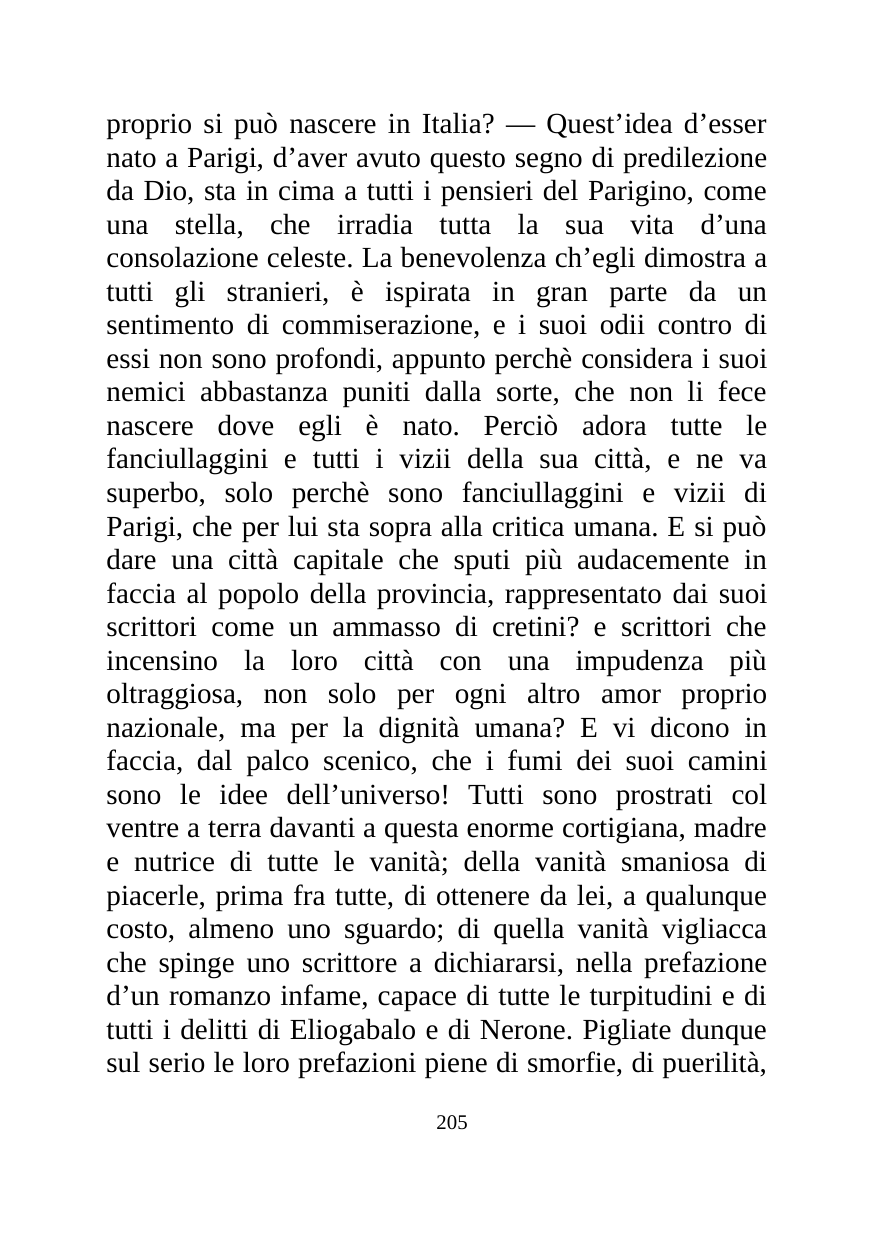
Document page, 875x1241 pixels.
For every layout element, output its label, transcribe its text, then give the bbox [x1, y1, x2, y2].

text proprio si può nascere in Italia? — Quest’idea d’esser nato a Parigi, d’aver avuto questo segno di predilezione da Dio, sta in cima a tutti i pensieri del Parigino, come una stella, che irradia tutta la sua vita d’una consolazione celeste. La benevolenza ch’egli dimostra a tutti gli stranieri, è ispirata in gran parte da un sentimento di commiserazione, e i suoi odii contro di essi non sono profondi, appunto perchè considera i suoi nemici abbastanza puniti dalla sorte, che non li fece nascere dove egli è nato. Perciò adora tutte le fanciullaggini e tutti i vizii della sua città, e ne va superbo, solo perchè sono fanciullaggini e vizii di Parigi, che per lui sta sopra alla critica umana. E si può dare una città capitale che sputi più audacemente in faccia al popolo della provincia, rappresentato dai suoi scrittori come un ammasso di cretini? e scrittori che incensino la loro città con una impudenza più oltraggiosa, non solo per ogni altro amor proprio nazionale, ma per la dignità umana? E vi dicono in faccia, dal palco scenico, che i fumi dei suoi camini sono le idee dell’universo! Tutti sono prostrati col ventre a terra davanti a questa enorme cortigiana, madre e nutrice di tutte le vanità; della vanità smaniosa di piacerle, prima fra tutte, di ottenere da lei, a qualunque costo, almeno uno sguardo; di quella vanità vigliacca che spinge uno scrittore a dichiararsi, nella prefazione d’un romanzo infame, capace di tutte le turpitudini e di tutti i delitti di Eliogabalo e di Nerone. Pigliate dunque sul serio le loro prefazioni piene di smorfie, di puerilità, [106, 106, 768, 1079]
